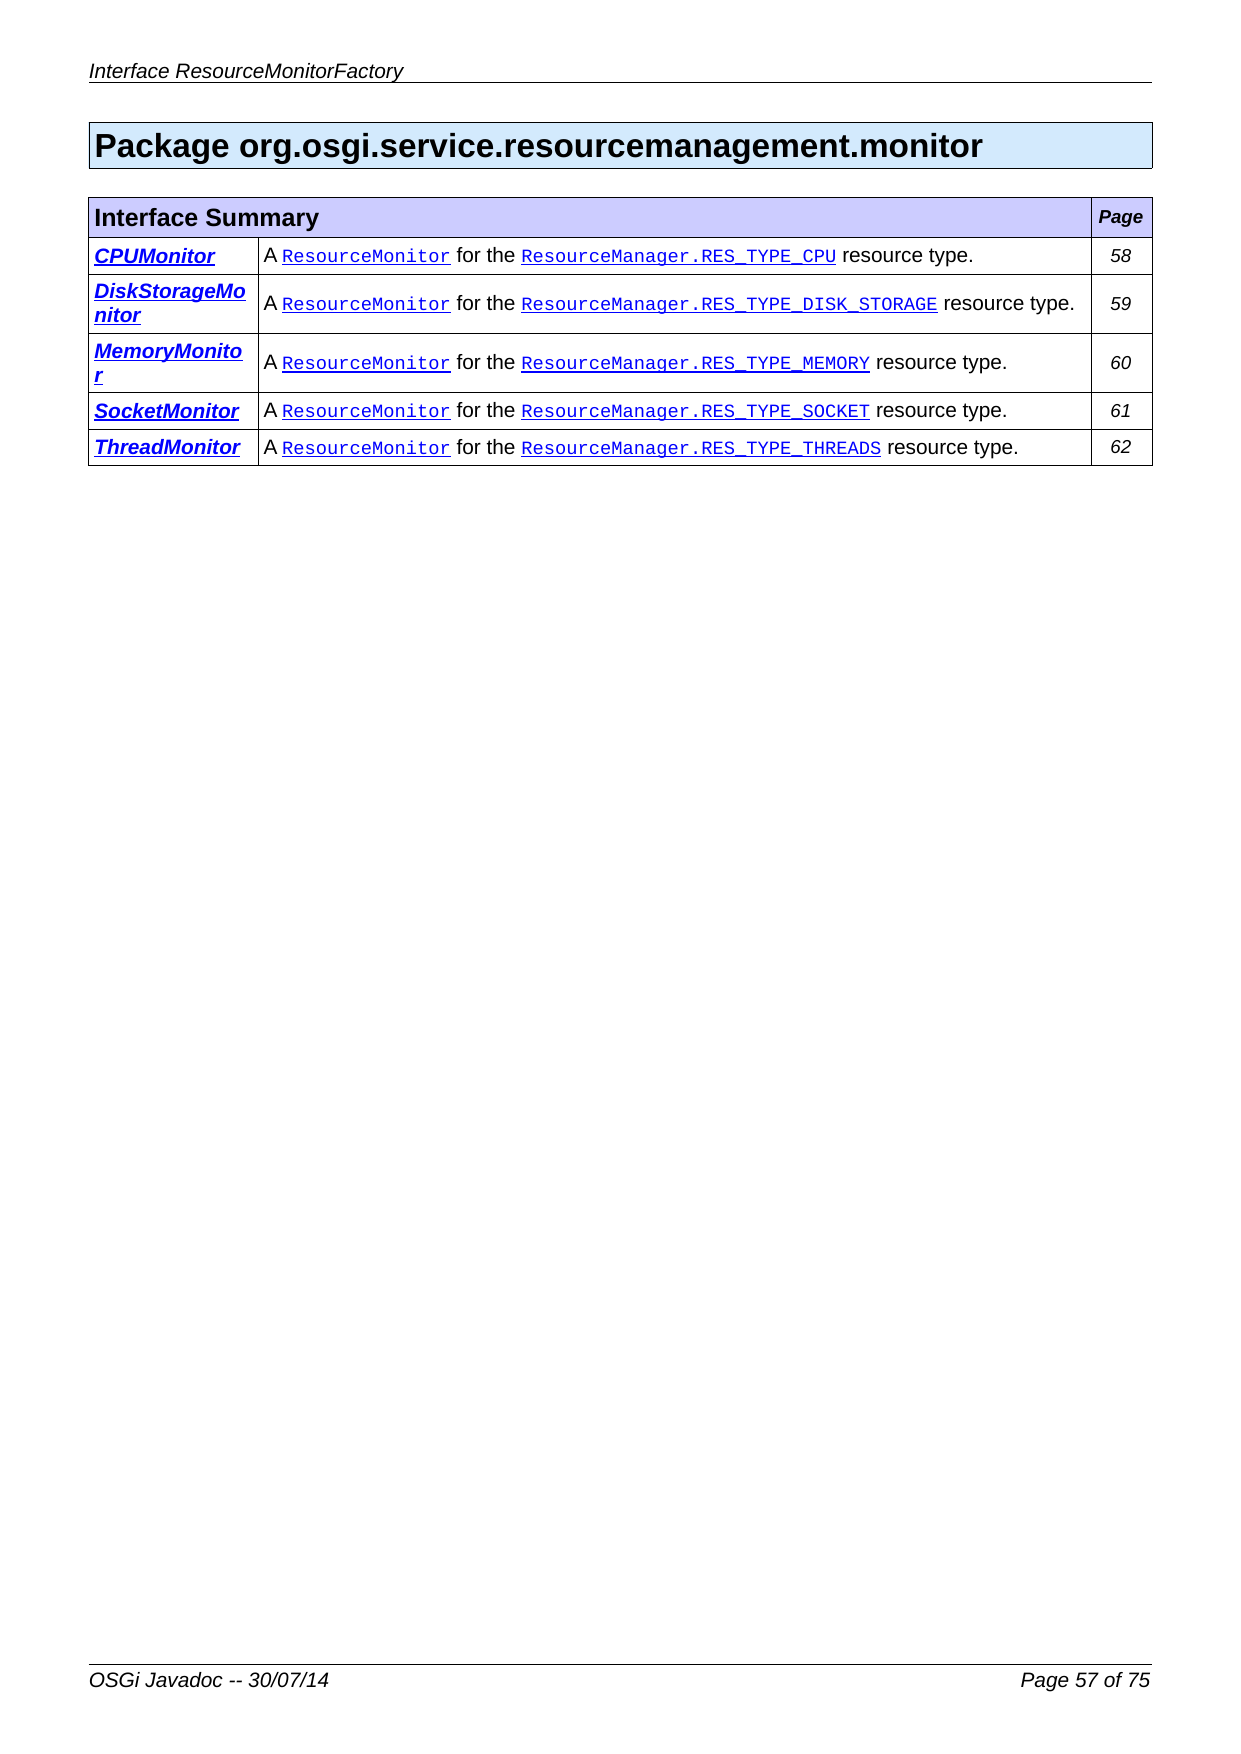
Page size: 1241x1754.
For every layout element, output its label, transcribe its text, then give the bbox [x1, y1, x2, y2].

table_cell DiskStorageMonitor [89, 275, 258, 333]
table_cell 62 [1092, 430, 1152, 465]
table_cell A ResourceMonitor for the ResourceManager.RES_TYPE_SOCKET resource type. [259, 393, 1091, 429]
table_header Interface Summary [89, 198, 1091, 237]
table_cell 61 [1092, 393, 1152, 429]
table_cell CPUMonitor [89, 238, 258, 274]
table_cell A ResourceMonitor for the ResourceManager.RES_TYPE_CPU resource type. [259, 238, 1091, 274]
table_cell ThreadMonitor [89, 430, 258, 465]
table_cell A ResourceMonitor for the ResourceManager.RES_TYPE_DISK_STORAGE resource type. [259, 275, 1091, 333]
table_cell A ResourceMonitor for the ResourceManager.RES_TYPE_THREADS resource type. [259, 430, 1091, 465]
table_cell MemoryMonitor [89, 334, 258, 392]
table_cell 58 [1092, 238, 1152, 274]
table_cell 60 [1092, 334, 1152, 392]
table_header Page [1092, 198, 1152, 237]
table_cell SocketMonitor [89, 393, 258, 429]
subtitle Package org.osgi.service.resourcemanagement.monitor [90, 123, 1152, 168]
table_cell A ResourceMonitor for the ResourceManager.RES_TYPE_MEMORY resource type. [259, 334, 1091, 392]
table_cell 59 [1092, 275, 1152, 333]
